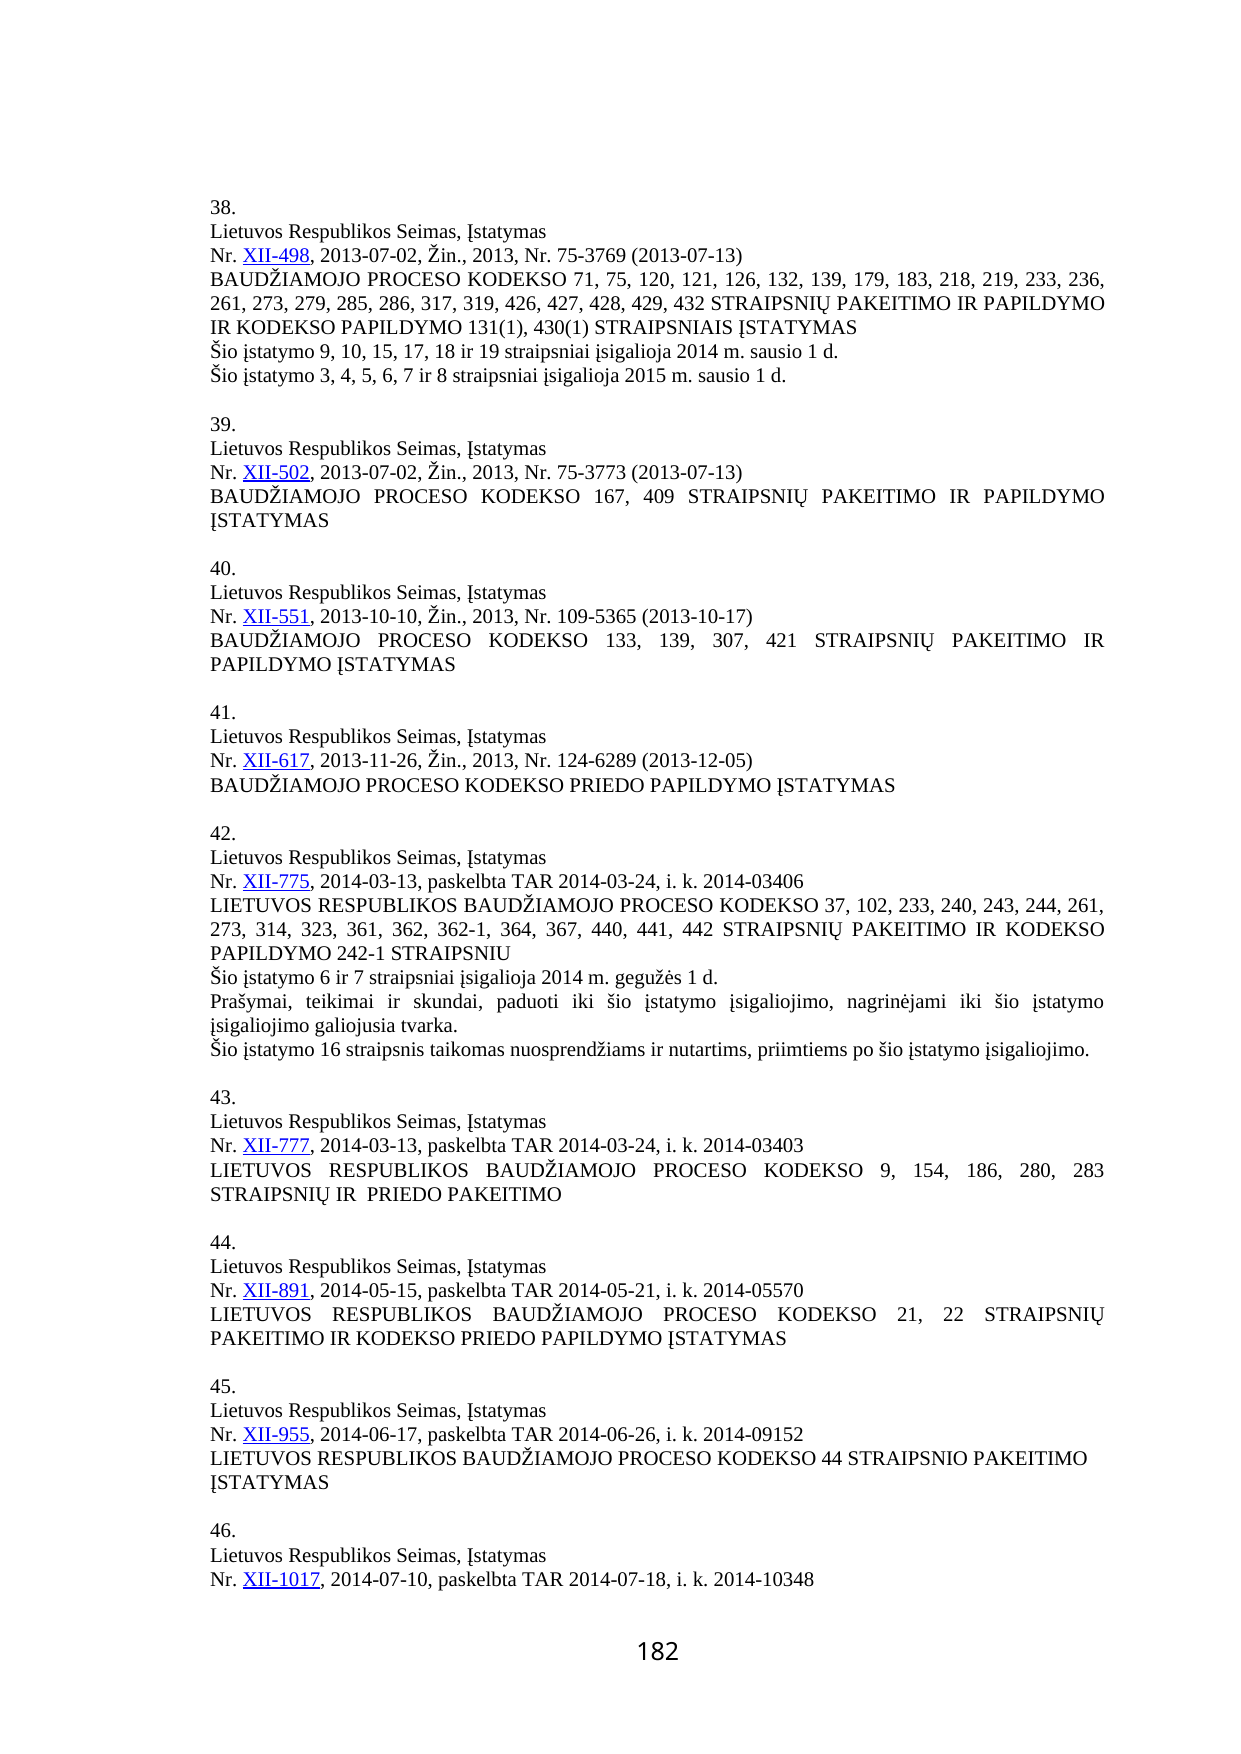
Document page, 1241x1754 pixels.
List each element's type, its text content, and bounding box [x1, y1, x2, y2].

text Šio įstatymo 6 ir 7 straipsniai įsigalioja 2014 m. gegužės 1 d. [210, 965, 1106, 989]
text LIETUVOS RESPUBLIKOS BAUDŽIAMOJO PROCESO KODEKSO 44 STRAIPSNIO PAKEITIMO ĮSTATYMAS [210, 1446, 1106, 1494]
text 46. [210, 1518, 1106, 1542]
text BAUDŽIAMOJO PROCESO KODEKSO 167, 409 STRAIPSNIŲ PAKEITIMO IR PAPILDYMO ĮSTATYMAS [210, 484, 1106, 532]
text Šio įstatymo 3, 4, 5, 6, 7 ir 8 straipsniai įsigalioja 2015 m. sausio 1 d. [210, 363, 1106, 387]
text 38. [210, 195, 1106, 219]
text Nr. XII-777, 2014-03-13, paskelbta TAR 2014-03-24, i. k. 2014-03403 [210, 1133, 1106, 1157]
text Nr. XII-617, 2013-11-26, Žin., 2013, Nr. 124-6289 (2013-12-05) [210, 748, 1106, 772]
text BAUDŽIAMOJO PROCESO KODEKSO PRIEDO PAPILDYMO ĮSTATYMAS [210, 772, 1106, 797]
text Nr. XII-551, 2013-10-10, Žin., 2013, Nr. 109-5365 (2013-10-17) [210, 604, 1106, 628]
text BAUDŽIAMOJO PROCESO KODEKSO 71, 75, 120, 121, 126, 132, 139, 179, 183, 218, 219, 233, 236, 261, 273, 279, 285, 286, 317, 319, 426, 427, 428, 429, 432 STRAIPSNIŲ PAKEITIMO IR PAPILDYMO IR KODEKSO PAPILDYMO 131(1), 430(1) STRAIPSNIAIS ĮSTATYMAS [210, 267, 1106, 339]
text Nr. XII-1017, 2014-07-10, paskelbta TAR 2014-07-18, i. k. 2014-10348 [210, 1567, 1106, 1591]
text 41. [210, 700, 1106, 724]
text Nr. XII-891, 2014-05-15, paskelbta TAR 2014-05-21, i. k. 2014-05570 [210, 1278, 1106, 1302]
text 39. [210, 412, 1106, 436]
text Lietuvos Respublikos Seimas, Įstatymas [210, 436, 1106, 460]
text Nr. XII-955, 2014-06-17, paskelbta TAR 2014-06-26, i. k. 2014-09152 [210, 1422, 1106, 1446]
text Šio įstatymo 9, 10, 15, 17, 18 ir 19 straipsniai įsigalioja 2014 m. sausio 1 d. [210, 339, 1106, 363]
text BAUDŽIAMOJO PROCESO KODEKSO 133, 139, 307, 421 STRAIPSNIŲ PAKEITIMO IR PAPILDYMO ĮSTATYMAS [210, 628, 1106, 676]
text 44. [210, 1230, 1106, 1254]
text Lietuvos Respublikos Seimas, Įstatymas [210, 580, 1106, 604]
text Lietuvos Respublikos Seimas, Įstatymas [210, 724, 1106, 748]
text 43. [210, 1085, 1106, 1109]
text Nr. XII-498, 2013-07-02, Žin., 2013, Nr. 75-3769 (2013-07-13) [210, 243, 1106, 267]
text Prašymai, teikimai ir skundai, paduoti iki šio įstatymo įsigaliojimo, nagrinėjami iki šio įstatymo įsigaliojimo galiojusia tvarka. [210, 989, 1106, 1037]
text 45. [210, 1374, 1106, 1398]
text Lietuvos Respublikos Seimas, Įstatymas [210, 219, 1106, 243]
text Šio įstatymo 16 straipsnis taikomas nuosprendžiams ir nutartims, priimtiems po šio įstatymo įsigaliojimo. [210, 1037, 1106, 1061]
text LIETUVOS RESPUBLIKOS BAUDŽIAMOJO PROCESO KODEKSO 21, 22 STRAIPSNIŲ PAKEITIMO IR KODEKSO PRIEDO PAPILDYMO ĮSTATYMAS [210, 1302, 1106, 1350]
text Lietuvos Respublikos Seimas, Įstatymas [210, 1109, 1106, 1133]
text Lietuvos Respublikos Seimas, Įstatymas [210, 1398, 1106, 1422]
text 40. [210, 556, 1106, 580]
text Nr. XII-502, 2013-07-02, Žin., 2013, Nr. 75-3773 (2013-07-13) [210, 460, 1106, 484]
text LIETUVOS RESPUBLIKOS BAUDŽIAMOJO PROCESO KODEKSO 9, 154, 186, 280, 283 STRAIPSNIŲ IR PRIEDO PAKEITIMO [210, 1157, 1106, 1206]
text LIETUVOS RESPUBLIKOS BAUDŽIAMOJO PROCESO KODEKSO 37, 102, 233, 240, 243, 244, 261, 273, 314, 323, 361, 362, 362-1, 364, 367, 440, 441, 442 STRAIPSNIŲ PAKEITIMO IR KODEKSO PAPILDYMO 242-1 STRAIPSNIU [210, 893, 1106, 965]
text 42. [210, 821, 1106, 845]
text Nr. XII-775, 2014-03-13, paskelbta TAR 2014-03-24, i. k. 2014-03406 [210, 869, 1106, 893]
text Lietuvos Respublikos Seimas, Įstatymas [210, 1254, 1106, 1278]
text Lietuvos Respublikos Seimas, Įstatymas [210, 1542, 1106, 1567]
text Lietuvos Respublikos Seimas, Įstatymas [210, 845, 1106, 869]
